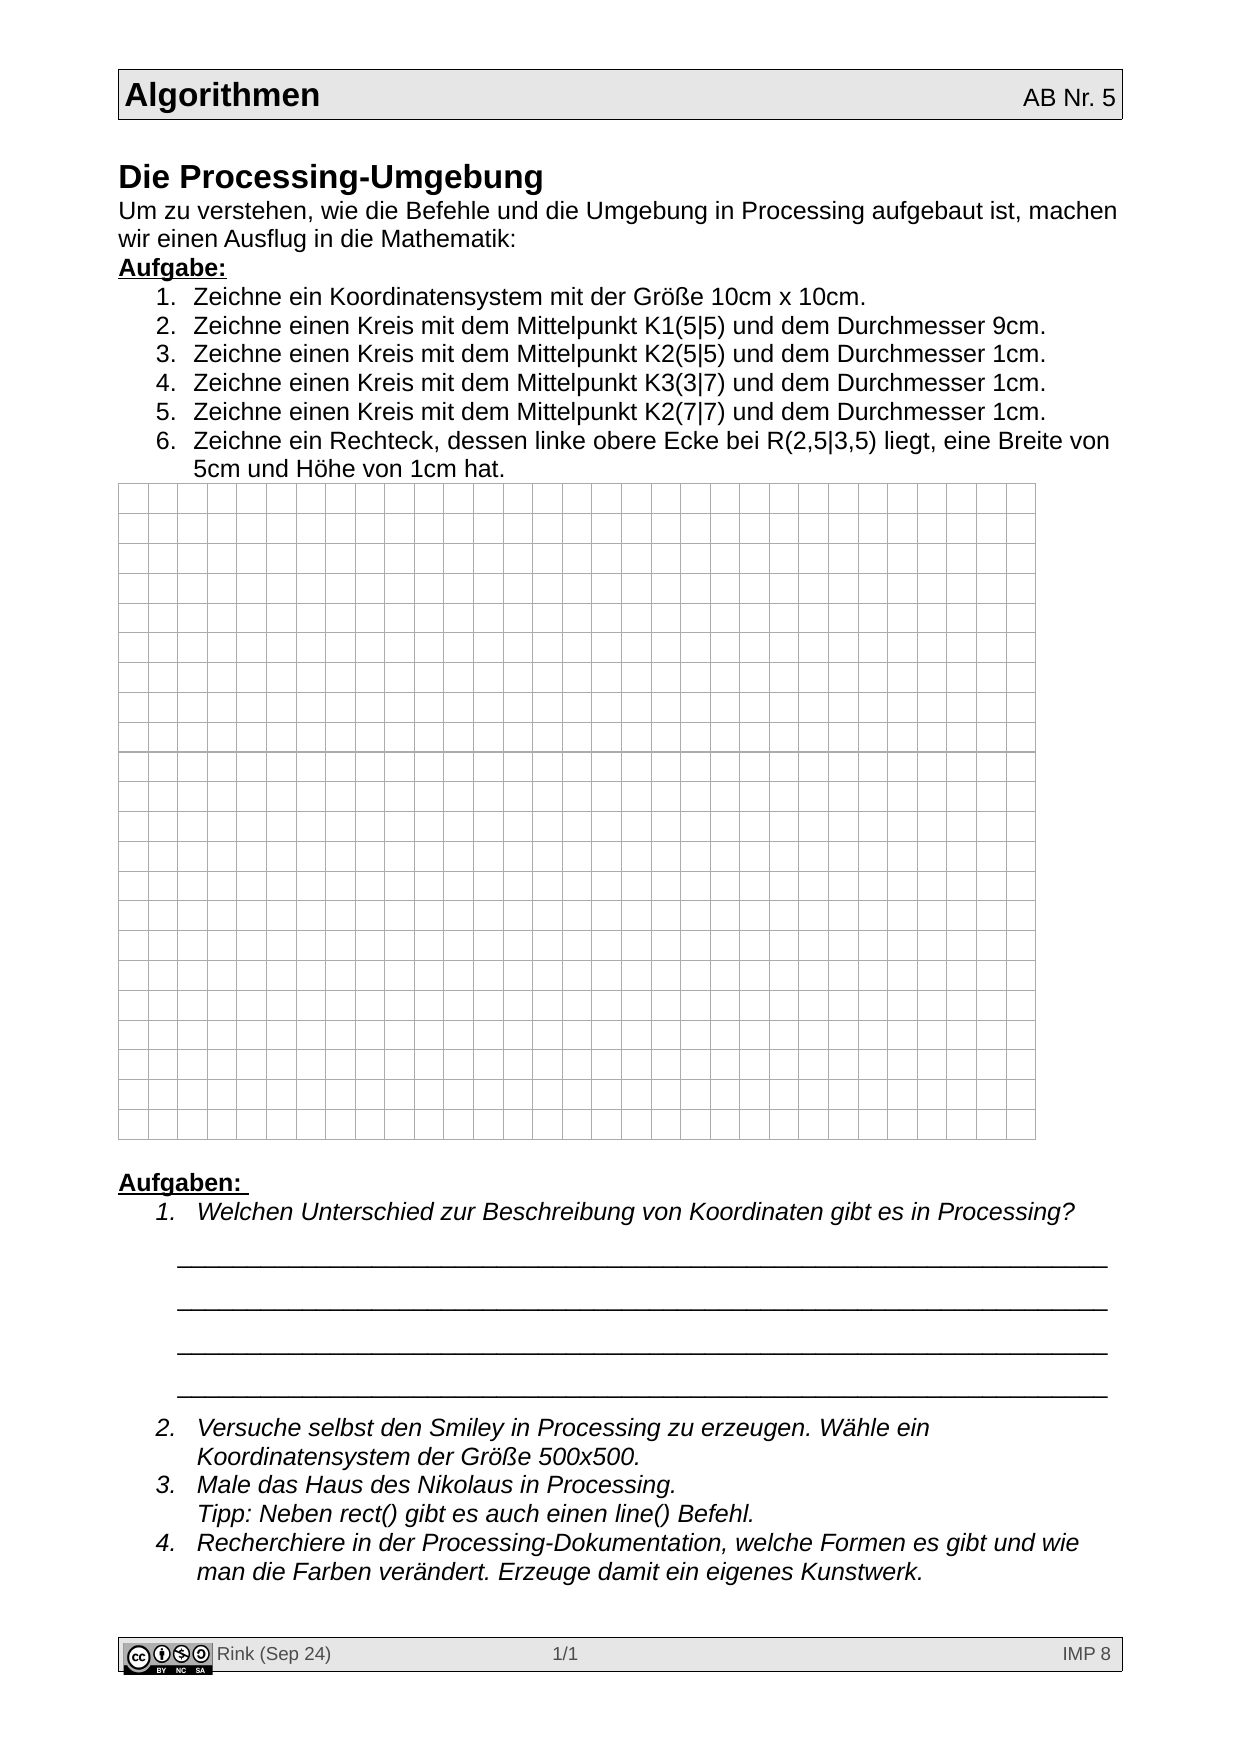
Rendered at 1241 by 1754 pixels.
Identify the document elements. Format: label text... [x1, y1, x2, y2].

table_cell [770, 991, 798, 1019]
table_cell [681, 663, 710, 692]
table_cell [563, 633, 591, 662]
table_cell [711, 723, 739, 751]
table_cell [504, 812, 532, 841]
table_cell [770, 663, 798, 692]
table_cell [859, 901, 887, 930]
table_cell [859, 931, 887, 960]
table_cell [149, 753, 177, 781]
table_cell [415, 604, 443, 632]
table_cell [237, 901, 266, 930]
table_cell [237, 633, 266, 662]
table_cell [415, 991, 443, 1019]
table_cell [740, 991, 769, 1019]
table_header [444, 484, 473, 513]
table_cell [799, 514, 828, 543]
table_cell [592, 872, 621, 900]
table_cell [799, 753, 828, 781]
table_cell [533, 812, 562, 841]
table_cell [977, 663, 1006, 692]
table_cell [652, 723, 680, 751]
table_cell [1007, 723, 1035, 751]
table_cell [533, 961, 562, 990]
table_cell [770, 812, 798, 841]
table_cell [563, 1080, 591, 1109]
table_cell [385, 1021, 414, 1049]
table_cell [829, 633, 858, 662]
text Aufgaben: [118, 1168, 1122, 1197]
table_cell [592, 901, 621, 930]
table_cell [237, 753, 266, 781]
table_cell [947, 872, 976, 900]
table_cell [859, 1021, 887, 1049]
table_cell [859, 991, 887, 1019]
table_cell [385, 514, 414, 543]
table_cell [326, 1110, 355, 1139]
table_cell [829, 842, 858, 871]
table_cell [474, 991, 503, 1019]
table_cell [622, 574, 651, 602]
table_cell [533, 544, 562, 573]
table_cell [681, 991, 710, 1019]
table_cell [385, 753, 414, 781]
table_cell [740, 544, 769, 573]
table_cell [888, 782, 917, 811]
table_cell [297, 931, 325, 960]
table_cell [297, 782, 325, 811]
table_cell [178, 514, 207, 543]
table_cell [799, 1050, 828, 1079]
table_cell [740, 1021, 769, 1049]
table_cell [681, 1050, 710, 1079]
table_cell [829, 872, 858, 900]
table_cell [740, 1080, 769, 1109]
table_cell [563, 693, 591, 722]
table_cell [385, 991, 414, 1019]
table_cell [947, 514, 976, 543]
table_cell [918, 723, 946, 751]
table_cell [237, 514, 266, 543]
table_cell [977, 991, 1006, 1019]
table_cell [622, 663, 651, 692]
table_cell [977, 1050, 1006, 1079]
table_cell [740, 723, 769, 751]
table_cell [504, 753, 532, 781]
text ___________________________________________________________________ [177, 1327, 1122, 1355]
table_cell [829, 604, 858, 632]
table_cell [178, 842, 207, 871]
list Zeichne einen Kreis mit dem Mittelpunkt K2(5|5) und dem Durchmesser 1cm. [156, 339, 1122, 368]
table_cell [770, 604, 798, 632]
table_cell [356, 604, 384, 632]
table_cell [918, 812, 946, 841]
table_cell [208, 1050, 236, 1079]
table_cell [208, 723, 236, 751]
table_cell [326, 633, 355, 662]
table_header [385, 484, 414, 513]
table_cell [415, 693, 443, 722]
table_cell [533, 782, 562, 811]
table_cell [237, 1080, 266, 1109]
table_cell [622, 604, 651, 632]
table_cell [267, 782, 296, 811]
table_cell [415, 514, 443, 543]
table_cell [888, 633, 917, 662]
table_cell [592, 604, 621, 632]
table_cell [415, 544, 443, 573]
table_cell [504, 782, 532, 811]
table_cell [829, 1050, 858, 1079]
table_cell [740, 872, 769, 900]
table_cell [326, 991, 355, 1019]
table_cell [149, 693, 177, 722]
table_cell [297, 1050, 325, 1079]
table_cell [267, 991, 296, 1019]
table_cell [444, 1110, 473, 1139]
table_cell [711, 574, 739, 602]
table_cell [681, 753, 710, 781]
table_cell [1007, 753, 1035, 781]
table_cell [208, 514, 236, 543]
table_cell [1007, 931, 1035, 960]
table_cell [504, 693, 532, 722]
table_cell [799, 544, 828, 573]
table_cell [444, 604, 473, 632]
table_cell [178, 782, 207, 811]
table_cell [297, 663, 325, 692]
table_cell [326, 901, 355, 930]
table_cell [622, 633, 651, 662]
table_cell [208, 663, 236, 692]
table_cell [1007, 961, 1035, 990]
table_cell [1007, 1050, 1035, 1079]
table_cell [740, 812, 769, 841]
table_cell [178, 1080, 207, 1109]
table_cell [859, 1080, 887, 1109]
table_cell [356, 633, 384, 662]
text ___________________________________________________________________ [177, 1370, 1122, 1398]
table_cell [711, 961, 739, 990]
table_cell [918, 604, 946, 632]
table_cell [178, 663, 207, 692]
table_cell [444, 1080, 473, 1109]
table_cell [592, 693, 621, 722]
table_cell [356, 1110, 384, 1139]
list Zeichne einen Kreis mit dem Mittelpunkt K1(5|5) und dem Durchmesser 9cm. [156, 311, 1122, 339]
table_cell [799, 633, 828, 662]
list Zeichne ein Rechteck, dessen linke obere Ecke bei R(2,5|3,5) liegt, eine Breite von 5cm und Höhe von 1cm hat. [156, 426, 1122, 483]
table_cell [592, 1021, 621, 1049]
table_cell [149, 604, 177, 632]
table_cell [888, 872, 917, 900]
table_cell [415, 782, 443, 811]
table_cell [474, 782, 503, 811]
table_cell [859, 753, 887, 781]
table_header [533, 484, 562, 513]
table_cell [385, 1080, 414, 1109]
table_cell [592, 574, 621, 602]
table_cell [208, 633, 236, 662]
table_cell [297, 693, 325, 722]
table_cell [977, 872, 1006, 900]
table_cell [770, 782, 798, 811]
table_cell [977, 544, 1006, 573]
table_cell [859, 663, 887, 692]
table_header [119, 484, 148, 513]
table_cell [829, 544, 858, 573]
table_cell [356, 544, 384, 573]
table_cell [859, 574, 887, 602]
table_cell [178, 1021, 207, 1049]
table_cell [859, 693, 887, 722]
table_cell [859, 544, 887, 573]
table_cell [918, 1050, 946, 1079]
table_cell [385, 842, 414, 871]
table_cell [799, 842, 828, 871]
table_cell [622, 723, 651, 751]
table_cell [652, 901, 680, 930]
table_cell [563, 753, 591, 781]
table_cell [356, 782, 384, 811]
table_cell [947, 961, 976, 990]
table_cell [563, 723, 591, 751]
text Die Processing-Umgebung [118, 157, 1122, 196]
table_cell [563, 544, 591, 573]
table_cell [829, 1021, 858, 1049]
table_cell [681, 574, 710, 602]
table_cell [267, 663, 296, 692]
table_cell [740, 604, 769, 632]
table_cell [533, 663, 562, 692]
table_cell [356, 693, 384, 722]
table_cell [681, 842, 710, 871]
table_cell [681, 931, 710, 960]
table_cell [947, 663, 976, 692]
table_cell [326, 961, 355, 990]
table_cell [533, 753, 562, 781]
table_cell [504, 1110, 532, 1139]
table_cell [770, 723, 798, 751]
table_cell [208, 842, 236, 871]
table_cell [504, 574, 532, 602]
table_cell [533, 931, 562, 960]
table_cell [356, 842, 384, 871]
table_cell [208, 1021, 236, 1049]
text Aufgabe: [118, 253, 1122, 282]
table_header [415, 484, 443, 513]
table_cell [711, 1080, 739, 1109]
table_cell [681, 961, 710, 990]
table_cell [799, 1021, 828, 1049]
table_cell [326, 1021, 355, 1049]
table_cell [918, 753, 946, 781]
table_cell [947, 753, 976, 781]
table_cell [415, 812, 443, 841]
table_cell [504, 663, 532, 692]
table_cell [770, 514, 798, 543]
table_cell [888, 1110, 917, 1139]
table_cell [652, 753, 680, 781]
table_cell [592, 753, 621, 781]
table_cell [563, 872, 591, 900]
table_cell [652, 931, 680, 960]
table_cell [563, 514, 591, 543]
table_cell [622, 842, 651, 871]
table_cell [1007, 544, 1035, 573]
table_cell [178, 633, 207, 662]
table_header [859, 484, 887, 513]
table_cell [859, 514, 887, 543]
table_cell [622, 872, 651, 900]
table_cell [119, 514, 148, 543]
table_cell [474, 753, 503, 781]
table_cell [799, 1110, 828, 1139]
table_cell [267, 1110, 296, 1139]
table_cell [622, 812, 651, 841]
table_cell [799, 872, 828, 900]
table_cell [711, 753, 739, 781]
table_cell [563, 961, 591, 990]
table_cell [592, 633, 621, 662]
table_cell [119, 1050, 148, 1079]
table_cell [444, 842, 473, 871]
table_cell [652, 872, 680, 900]
table_cell [533, 991, 562, 1019]
table_cell [385, 633, 414, 662]
table_cell [326, 842, 355, 871]
table_cell [947, 1050, 976, 1079]
table_cell [681, 901, 710, 930]
table_cell [267, 753, 296, 781]
table_cell [888, 514, 917, 543]
table_cell [267, 842, 296, 871]
table_cell [326, 693, 355, 722]
table_cell [711, 1050, 739, 1079]
table_cell [444, 812, 473, 841]
table_cell [326, 1050, 355, 1079]
table_cell [267, 812, 296, 841]
table_cell [237, 693, 266, 722]
table_header [918, 484, 946, 513]
table_cell [711, 842, 739, 871]
table_cell [356, 574, 384, 602]
table_cell [1007, 782, 1035, 811]
table_cell [385, 901, 414, 930]
table_cell [888, 753, 917, 781]
table_cell [533, 1021, 562, 1049]
table_cell [563, 1110, 591, 1139]
table_cell [859, 1050, 887, 1079]
table_cell [119, 991, 148, 1019]
table_cell [740, 961, 769, 990]
table_cell [918, 514, 946, 543]
table_cell [326, 723, 355, 751]
table_header [1007, 484, 1035, 513]
table_cell [504, 633, 532, 662]
table_cell [474, 1080, 503, 1109]
table_cell [415, 633, 443, 662]
table_cell [711, 991, 739, 1019]
table_cell [504, 872, 532, 900]
table_cell [533, 872, 562, 900]
table_cell [119, 842, 148, 871]
table_cell [918, 1110, 946, 1139]
text Um zu verstehen, wie die Befehle und die Umgebung in Processing aufgebaut ist, machen wir einen Ausflug in die Mathematik: [118, 196, 1122, 253]
table_cell [444, 991, 473, 1019]
table_cell [237, 872, 266, 900]
subtitle Welchen Unterschied zur Beschreibung von Koordinaten gibt es in Processing? [155, 1197, 1122, 1240]
table_cell [652, 991, 680, 1019]
subtitle Versuche selbst den Smiley in Processing zu erzeugen. Wähle ein Koordinatensystem der Größe 500x500. [155, 1413, 1122, 1470]
table_cell [326, 514, 355, 543]
table_cell [385, 931, 414, 960]
table_cell [267, 1050, 296, 1079]
table_header [208, 484, 236, 513]
table_cell [859, 1110, 887, 1139]
table_cell [1007, 633, 1035, 662]
table_cell [918, 961, 946, 990]
table_cell [1007, 872, 1035, 900]
table_cell [652, 1021, 680, 1049]
table_cell [119, 812, 148, 841]
table_cell [918, 931, 946, 960]
table_cell [474, 544, 503, 573]
table_cell [149, 782, 177, 811]
table_cell [622, 901, 651, 930]
table_cell [178, 812, 207, 841]
table_header [326, 484, 355, 513]
table_cell [237, 1050, 266, 1079]
table_cell [119, 901, 148, 930]
table_cell [444, 901, 473, 930]
table_cell [799, 931, 828, 960]
table_cell [119, 961, 148, 990]
table_cell [592, 991, 621, 1019]
table_cell [592, 842, 621, 871]
table_cell [888, 991, 917, 1019]
table_cell [119, 872, 148, 900]
table_cell [563, 842, 591, 871]
table_cell [918, 901, 946, 930]
table_cell [385, 723, 414, 751]
table_cell [888, 544, 917, 573]
table_cell [297, 872, 325, 900]
table_cell [681, 693, 710, 722]
subtitle Male das Haus des Nikolaus in Processing. Tipp: Neben rect() gibt es auch einen line() Befehl. [155, 1470, 1122, 1528]
table_cell [149, 663, 177, 692]
table_cell [1007, 663, 1035, 692]
table_cell [237, 991, 266, 1019]
table_cell [208, 872, 236, 900]
table_cell [740, 1050, 769, 1079]
table_cell [119, 604, 148, 632]
table_cell [474, 901, 503, 930]
table_cell [297, 514, 325, 543]
table_cell [681, 723, 710, 751]
table_cell [592, 931, 621, 960]
table_cell [592, 723, 621, 751]
table_cell [385, 1110, 414, 1139]
table_header [711, 484, 739, 513]
table_cell [208, 753, 236, 781]
table_cell [297, 961, 325, 990]
table_cell [563, 1050, 591, 1079]
table_cell [770, 1110, 798, 1139]
table_cell [652, 1110, 680, 1139]
list Zeichne ein Koordinatensystem mit der Größe 10cm x 10cm. [156, 282, 1122, 311]
table_header [474, 484, 503, 513]
table_cell [385, 574, 414, 602]
table_cell [474, 1110, 503, 1139]
table_cell [799, 991, 828, 1019]
table_cell [770, 1021, 798, 1049]
table_cell [918, 1021, 946, 1049]
table_cell [149, 872, 177, 900]
table_cell [1007, 604, 1035, 632]
table_cell [385, 663, 414, 692]
table_cell [711, 872, 739, 900]
table_cell [740, 931, 769, 960]
table_cell [533, 1110, 562, 1139]
table_cell [297, 1021, 325, 1049]
table_cell [474, 723, 503, 751]
table_cell [622, 931, 651, 960]
table_cell [267, 544, 296, 573]
table_header [149, 484, 177, 513]
table_cell [592, 1050, 621, 1079]
table_cell [178, 872, 207, 900]
table_cell [356, 1080, 384, 1109]
table_cell [829, 961, 858, 990]
table_cell [356, 991, 384, 1019]
table_cell [947, 544, 976, 573]
table_cell [563, 1021, 591, 1049]
table_cell [652, 604, 680, 632]
table_cell [592, 514, 621, 543]
table_cell [237, 1021, 266, 1049]
table_cell [326, 872, 355, 900]
table_cell [888, 842, 917, 871]
table_cell [356, 1021, 384, 1049]
table_cell [178, 693, 207, 722]
table_cell [888, 574, 917, 602]
table_cell [711, 782, 739, 811]
table_header [681, 484, 710, 513]
table_cell [178, 604, 207, 632]
table_cell [119, 723, 148, 751]
table_cell [888, 1080, 917, 1109]
table_cell [770, 901, 798, 930]
table_cell [149, 961, 177, 990]
table_cell [444, 723, 473, 751]
table_cell [947, 1021, 976, 1049]
table_cell [119, 633, 148, 662]
table_cell [977, 961, 1006, 990]
table_cell [474, 931, 503, 960]
table_cell [356, 872, 384, 900]
table_cell [415, 663, 443, 692]
table_cell [415, 574, 443, 602]
table_cell [947, 1110, 976, 1139]
table_cell [444, 961, 473, 990]
table_header [592, 484, 621, 513]
table_cell [1007, 842, 1035, 871]
table_cell [740, 1110, 769, 1139]
table_header [563, 484, 591, 513]
table_cell [799, 1080, 828, 1109]
table_cell [119, 1110, 148, 1139]
table_cell [385, 812, 414, 841]
table_cell [208, 693, 236, 722]
table_cell [474, 514, 503, 543]
table_cell [1007, 574, 1035, 602]
table_cell [149, 723, 177, 751]
table_cell [711, 693, 739, 722]
table_cell [444, 872, 473, 900]
table_cell [563, 604, 591, 632]
table_cell [977, 693, 1006, 722]
table_cell [297, 1080, 325, 1109]
table_cell [415, 901, 443, 930]
table_cell [977, 633, 1006, 662]
table_cell [356, 931, 384, 960]
table_cell [770, 574, 798, 602]
table_cell [178, 1050, 207, 1079]
table_cell [297, 574, 325, 602]
table_cell [504, 931, 532, 960]
table_cell [652, 961, 680, 990]
table_cell [533, 723, 562, 751]
table_cell [474, 812, 503, 841]
table_cell [474, 604, 503, 632]
table_cell [208, 544, 236, 573]
table_cell [237, 574, 266, 602]
table_cell [563, 901, 591, 930]
table_cell [149, 991, 177, 1019]
table_cell [770, 872, 798, 900]
table_cell [740, 663, 769, 692]
table_cell [474, 961, 503, 990]
table_cell [385, 872, 414, 900]
table_cell [740, 901, 769, 930]
table_cell [563, 574, 591, 602]
table_cell [652, 574, 680, 602]
table_cell [149, 544, 177, 573]
table_cell [385, 782, 414, 811]
table_cell [178, 1110, 207, 1139]
table_cell [652, 663, 680, 692]
table_cell [297, 723, 325, 751]
table_cell [740, 782, 769, 811]
table_cell [149, 931, 177, 960]
table_cell [947, 693, 976, 722]
table_cell [770, 931, 798, 960]
table_cell [178, 961, 207, 990]
table_cell [267, 901, 296, 930]
table_cell [681, 812, 710, 841]
table_cell [267, 872, 296, 900]
table_cell [711, 1110, 739, 1139]
table_cell [829, 901, 858, 930]
table_header [652, 484, 680, 513]
table_cell [977, 931, 1006, 960]
table_cell [711, 812, 739, 841]
list Zeichne einen Kreis mit dem Mittelpunkt K3(3|7) und dem Durchmesser 1cm. [156, 368, 1122, 397]
table_cell [119, 663, 148, 692]
table_cell [504, 514, 532, 543]
table_cell [533, 693, 562, 722]
table_cell [947, 723, 976, 751]
table_cell [415, 723, 443, 751]
table_cell [415, 1050, 443, 1079]
table_cell [533, 1080, 562, 1109]
table_header [888, 484, 917, 513]
table_cell [1007, 514, 1035, 543]
table_cell [208, 782, 236, 811]
table_cell [149, 1050, 177, 1079]
table_cell [918, 842, 946, 871]
table_cell [563, 991, 591, 1019]
table_cell [947, 812, 976, 841]
table_cell [119, 574, 148, 602]
table_cell [563, 663, 591, 692]
table_cell [829, 991, 858, 1019]
table_cell [297, 633, 325, 662]
table_cell [652, 782, 680, 811]
table_cell [208, 1080, 236, 1109]
table_header [947, 484, 976, 513]
table_cell [504, 544, 532, 573]
table_cell [740, 633, 769, 662]
table_cell [326, 1080, 355, 1109]
table_header [740, 484, 769, 513]
table_cell [444, 633, 473, 662]
table_cell [297, 604, 325, 632]
table_cell [592, 812, 621, 841]
table_cell [829, 782, 858, 811]
table_cell [474, 872, 503, 900]
table_cell [267, 1080, 296, 1109]
table_cell [415, 1021, 443, 1049]
table_cell [799, 574, 828, 602]
table_cell [918, 574, 946, 602]
table_cell [474, 1050, 503, 1079]
table_cell [829, 931, 858, 960]
table_cell [237, 723, 266, 751]
table_cell [859, 842, 887, 871]
table_cell [740, 693, 769, 722]
table_cell [297, 991, 325, 1019]
table_cell [918, 1080, 946, 1109]
table_cell [740, 514, 769, 543]
table_cell [474, 842, 503, 871]
table_cell [119, 693, 148, 722]
table_cell [859, 604, 887, 632]
table_cell [947, 931, 976, 960]
table_cell [829, 1080, 858, 1109]
table_cell [474, 663, 503, 692]
table_cell [681, 782, 710, 811]
table_cell [622, 1021, 651, 1049]
table_header [622, 484, 651, 513]
table_cell [829, 1110, 858, 1139]
table_cell [208, 991, 236, 1019]
table_cell [947, 574, 976, 602]
table_cell [297, 753, 325, 781]
table_cell [888, 1021, 917, 1049]
table_cell [267, 574, 296, 602]
table_header [770, 484, 798, 513]
table_cell [977, 1080, 1006, 1109]
table_cell [622, 961, 651, 990]
table_header [237, 484, 266, 513]
text ___________________________________________________________________ [177, 1283, 1122, 1312]
table_cell [799, 723, 828, 751]
table_cell [681, 1021, 710, 1049]
table_cell [829, 663, 858, 692]
table_cell [119, 753, 148, 781]
table_cell [622, 1050, 651, 1079]
table_cell [622, 1110, 651, 1139]
table_cell [947, 604, 976, 632]
table_cell [533, 604, 562, 632]
table_cell [563, 812, 591, 841]
table_cell [829, 514, 858, 543]
table_cell [504, 961, 532, 990]
table_cell [326, 753, 355, 781]
table_cell [178, 901, 207, 930]
table_cell [681, 633, 710, 662]
table_cell [237, 663, 266, 692]
table_cell [622, 514, 651, 543]
table_cell [1007, 901, 1035, 930]
list Zeichne einen Kreis mit dem Mittelpunkt K2(7|7) und dem Durchmesser 1cm. [156, 397, 1122, 426]
table_cell [326, 663, 355, 692]
table_cell [918, 663, 946, 692]
table_cell [652, 633, 680, 662]
table_cell [977, 753, 1006, 781]
table_cell [208, 574, 236, 602]
table_cell [859, 633, 887, 662]
table_cell [149, 901, 177, 930]
table_cell [829, 753, 858, 781]
table_cell [652, 842, 680, 871]
table_cell [444, 514, 473, 543]
table_cell [1007, 812, 1035, 841]
table_cell [267, 961, 296, 990]
table_cell [652, 693, 680, 722]
table_cell [356, 723, 384, 751]
table_cell [859, 961, 887, 990]
table_cell [119, 1080, 148, 1109]
table_cell [711, 931, 739, 960]
table_cell [149, 1021, 177, 1049]
table_cell [385, 693, 414, 722]
table_cell [474, 1021, 503, 1049]
table_cell [770, 544, 798, 573]
table_cell [533, 574, 562, 602]
table_cell [888, 663, 917, 692]
table_cell [740, 753, 769, 781]
table_cell [415, 961, 443, 990]
table_cell [977, 782, 1006, 811]
table_cell [208, 604, 236, 632]
table_cell [356, 812, 384, 841]
table_cell [740, 842, 769, 871]
table_cell [415, 842, 443, 871]
table_cell [652, 544, 680, 573]
table_cell [326, 812, 355, 841]
table_cell [888, 901, 917, 930]
table_cell [356, 663, 384, 692]
table_cell [947, 991, 976, 1019]
table_cell [326, 931, 355, 960]
table_cell [385, 1050, 414, 1079]
table_cell [356, 961, 384, 990]
table_cell [149, 1110, 177, 1139]
table_cell [504, 1021, 532, 1049]
table_header [799, 484, 828, 513]
table_cell [385, 604, 414, 632]
table_cell [947, 1080, 976, 1109]
table_cell [326, 604, 355, 632]
table_cell [474, 633, 503, 662]
table_cell [918, 544, 946, 573]
table_cell [178, 723, 207, 751]
table_cell [888, 812, 917, 841]
table_cell [149, 514, 177, 543]
table_header [178, 484, 207, 513]
table_cell [681, 514, 710, 543]
table_cell [859, 782, 887, 811]
table_cell [444, 753, 473, 781]
table_cell [533, 901, 562, 930]
table_cell [622, 753, 651, 781]
table_header [829, 484, 858, 513]
table_cell [1007, 1080, 1035, 1109]
table_cell [681, 544, 710, 573]
table_cell [356, 753, 384, 781]
table_cell [888, 604, 917, 632]
table_cell [119, 931, 148, 960]
table_cell [652, 1080, 680, 1109]
table_cell [208, 961, 236, 990]
table_cell [444, 663, 473, 692]
table_cell [237, 931, 266, 960]
table_cell [504, 1080, 532, 1109]
table_cell [592, 1080, 621, 1109]
table_cell [237, 812, 266, 841]
table_cell [533, 514, 562, 543]
table_cell [622, 693, 651, 722]
table_cell [711, 514, 739, 543]
table_header [504, 484, 532, 513]
table_cell [237, 782, 266, 811]
table_cell [415, 1080, 443, 1109]
table_cell [297, 1110, 325, 1139]
table_cell [770, 753, 798, 781]
table_cell [504, 723, 532, 751]
table_cell [740, 574, 769, 602]
table_cell [652, 1050, 680, 1079]
table_cell [504, 991, 532, 1019]
table_cell [474, 693, 503, 722]
table_cell [918, 693, 946, 722]
table_cell [799, 693, 828, 722]
table_cell [267, 931, 296, 960]
table_cell [208, 812, 236, 841]
table_cell [918, 633, 946, 662]
table_cell [237, 842, 266, 871]
picture [123, 1643, 213, 1675]
table_cell [415, 753, 443, 781]
table_cell [799, 901, 828, 930]
table_cell [799, 961, 828, 990]
table_cell [711, 604, 739, 632]
table_cell [770, 842, 798, 871]
table_cell [149, 812, 177, 841]
table_cell [888, 961, 917, 990]
table_cell [385, 544, 414, 573]
table_cell [237, 544, 266, 573]
table_cell [149, 1080, 177, 1109]
table_cell [237, 961, 266, 990]
table_cell [622, 544, 651, 573]
table_cell [237, 1110, 266, 1139]
table_header [267, 484, 296, 513]
table_cell [149, 842, 177, 871]
table_cell [444, 782, 473, 811]
table_cell [267, 514, 296, 543]
table_cell [474, 574, 503, 602]
table_cell [178, 991, 207, 1019]
table_cell [977, 842, 1006, 871]
table_cell [415, 1110, 443, 1139]
table_cell [385, 961, 414, 990]
table_cell [681, 872, 710, 900]
table_cell [208, 901, 236, 930]
table_cell [622, 782, 651, 811]
table_cell [888, 693, 917, 722]
table_cell [504, 901, 532, 930]
table_cell [444, 1050, 473, 1079]
table_cell [1007, 693, 1035, 722]
table_cell [977, 604, 1006, 632]
table_cell [918, 872, 946, 900]
table_cell [297, 842, 325, 871]
table_cell [178, 753, 207, 781]
table_cell [178, 931, 207, 960]
table_cell [977, 723, 1006, 751]
table_cell [444, 931, 473, 960]
table_cell [770, 633, 798, 662]
table_cell [592, 663, 621, 692]
table_cell [415, 931, 443, 960]
table_cell [859, 723, 887, 751]
table_cell [711, 663, 739, 692]
table_cell [444, 544, 473, 573]
table_cell [977, 514, 1006, 543]
table_cell [829, 723, 858, 751]
table_cell [859, 872, 887, 900]
table_cell [297, 812, 325, 841]
table_cell [977, 1021, 1006, 1049]
table_cell [947, 782, 976, 811]
table_cell [297, 901, 325, 930]
table_cell [149, 574, 177, 602]
subtitle Recherchiere in der Processing-Dokumentation, welche Formen es gibt und wie man die Farben verändert. Erzeuge damit ein eigenes Kunstwerk. [155, 1528, 1122, 1585]
table_cell [267, 1021, 296, 1049]
table_cell [947, 901, 976, 930]
table_cell [1007, 1021, 1035, 1049]
table_cell [326, 544, 355, 573]
table_cell [592, 961, 621, 990]
table_cell [267, 693, 296, 722]
table_cell [563, 782, 591, 811]
table_cell [977, 1110, 1006, 1139]
table_cell [622, 1080, 651, 1109]
table_cell [770, 1080, 798, 1109]
table_cell [859, 812, 887, 841]
table_cell [711, 544, 739, 573]
table_cell [770, 1050, 798, 1079]
table_cell [681, 604, 710, 632]
table_cell [947, 633, 976, 662]
table_cell [947, 842, 976, 871]
table_cell [504, 842, 532, 871]
table_cell [711, 901, 739, 930]
table_cell [888, 931, 917, 960]
table_cell [681, 1110, 710, 1139]
table_cell [533, 1050, 562, 1079]
table_cell [356, 1050, 384, 1079]
table_cell [711, 633, 739, 662]
table_cell [829, 693, 858, 722]
text ___________________________________________________________________ [177, 1240, 1122, 1269]
table_cell [592, 1110, 621, 1139]
table_cell [888, 1050, 917, 1079]
table_cell [977, 901, 1006, 930]
table_cell [267, 723, 296, 751]
table_cell [415, 872, 443, 900]
table_cell [1007, 991, 1035, 1019]
table_cell [149, 633, 177, 662]
table_cell [681, 1080, 710, 1109]
table_cell [533, 633, 562, 662]
table_cell [799, 812, 828, 841]
table_cell [770, 693, 798, 722]
table_cell [297, 544, 325, 573]
table_cell [592, 782, 621, 811]
table_cell [208, 1110, 236, 1139]
table_cell [829, 812, 858, 841]
table_cell [799, 604, 828, 632]
table_cell [977, 812, 1006, 841]
table_cell [119, 782, 148, 811]
table_cell [119, 544, 148, 573]
table_cell [444, 693, 473, 722]
table_cell [652, 812, 680, 841]
table_cell [504, 1050, 532, 1079]
table_cell [799, 663, 828, 692]
table_cell [977, 574, 1006, 602]
table_cell [356, 901, 384, 930]
table_header [297, 484, 325, 513]
table_header [977, 484, 1006, 513]
table_cell [592, 544, 621, 573]
table_cell [652, 514, 680, 543]
table_cell [918, 991, 946, 1019]
table_cell [444, 1021, 473, 1049]
table_cell [622, 991, 651, 1019]
table_cell [237, 604, 266, 632]
table_cell [918, 782, 946, 811]
table_cell [888, 723, 917, 751]
table_cell [1007, 1110, 1035, 1139]
table_cell [326, 782, 355, 811]
table_cell [504, 604, 532, 632]
table_cell [356, 514, 384, 543]
table_cell [444, 574, 473, 602]
table_cell [178, 574, 207, 602]
table_cell [799, 782, 828, 811]
table_cell [533, 842, 562, 871]
table_cell [178, 544, 207, 573]
table_cell [119, 1021, 148, 1049]
table_cell [267, 604, 296, 632]
table_cell [563, 931, 591, 960]
table_cell [208, 931, 236, 960]
table_cell [711, 1021, 739, 1049]
table_cell [267, 633, 296, 662]
table_cell [829, 574, 858, 602]
table_header [356, 484, 384, 513]
table_cell [770, 961, 798, 990]
table_cell [326, 574, 355, 602]
